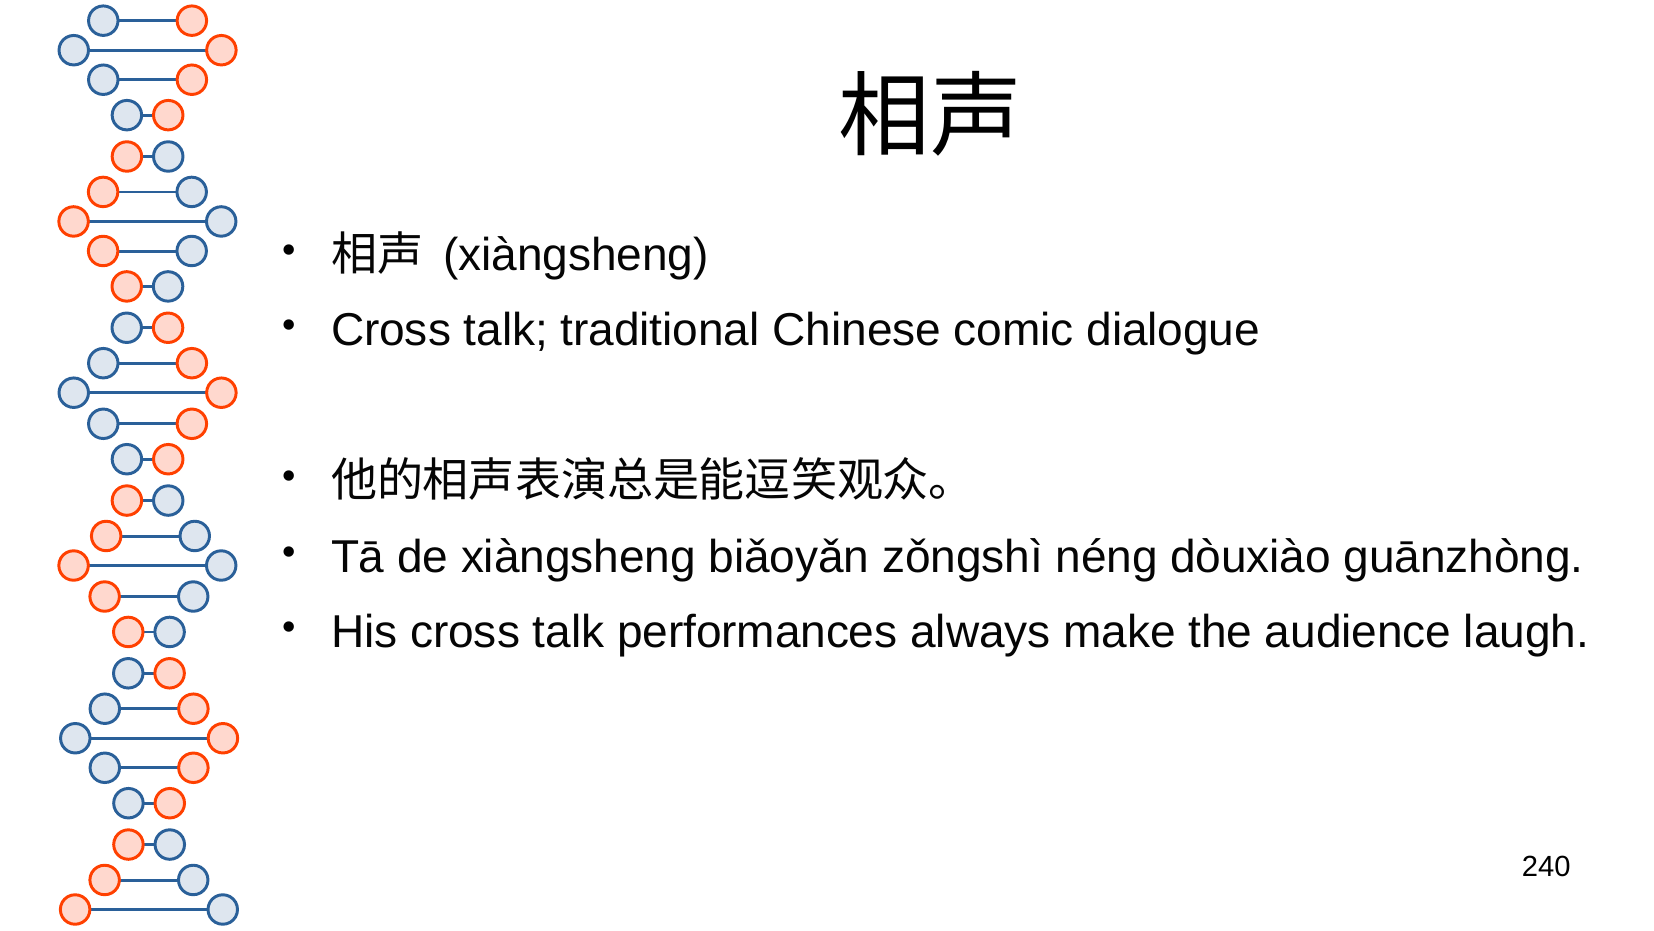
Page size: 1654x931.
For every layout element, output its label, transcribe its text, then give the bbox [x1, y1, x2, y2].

list 相声 (xiàngsheng) Cross talk; traditional Chinese comic dialogue 他的相声表演总是能逗笑观众。 Tā de xiàngsheng biǎoyǎn zǒngshì néng dòuxiào guānzhòng. His cross talk performances always make the audience laugh. [265, 224, 1595, 764]
title 相声 [265, 35, 1595, 189]
